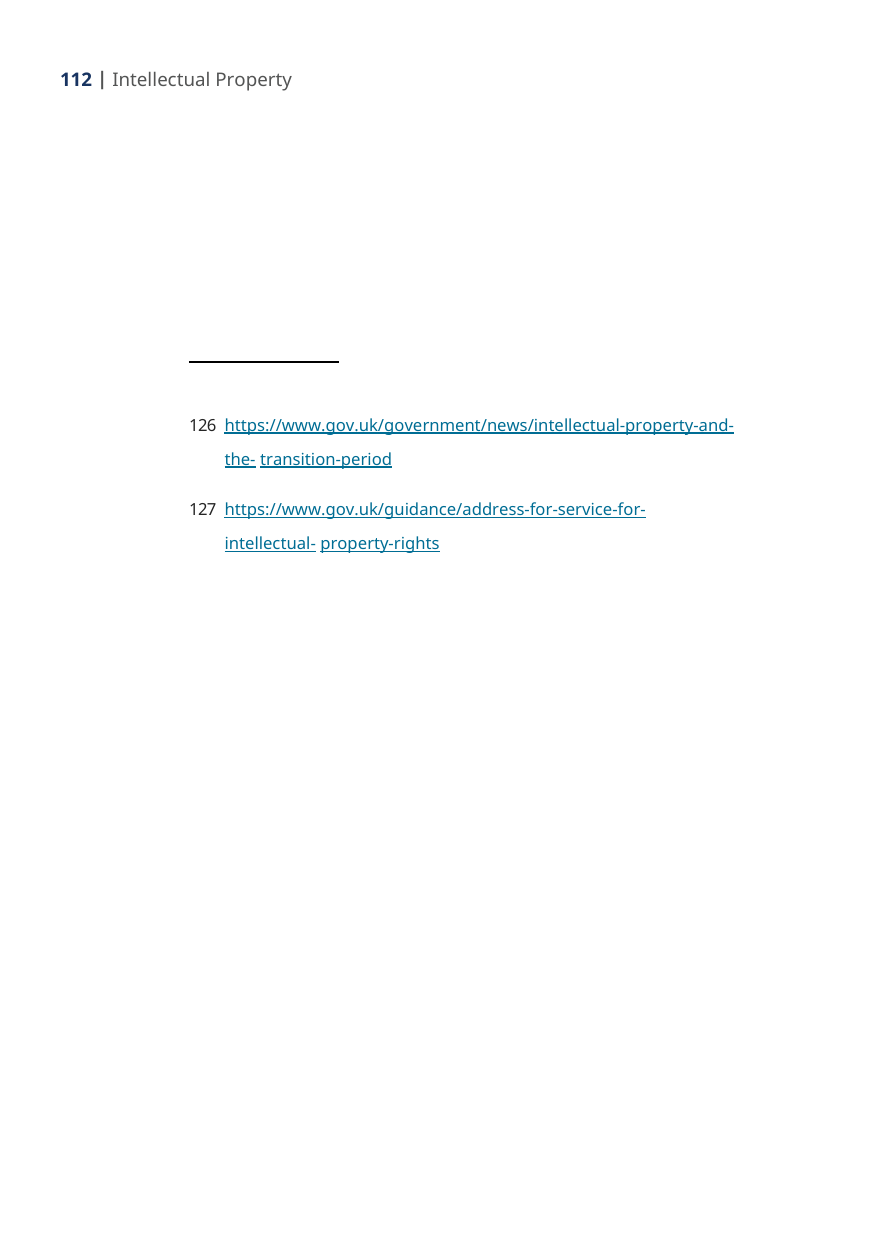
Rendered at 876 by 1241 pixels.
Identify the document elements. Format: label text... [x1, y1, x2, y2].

list https://www.gov.uk/government/news/intellectual-property-and-the- transition-period [189, 413, 748, 470]
list https://www.gov.uk/guidance/address-for-service-for-intellectual- property-rights [189, 498, 726, 555]
